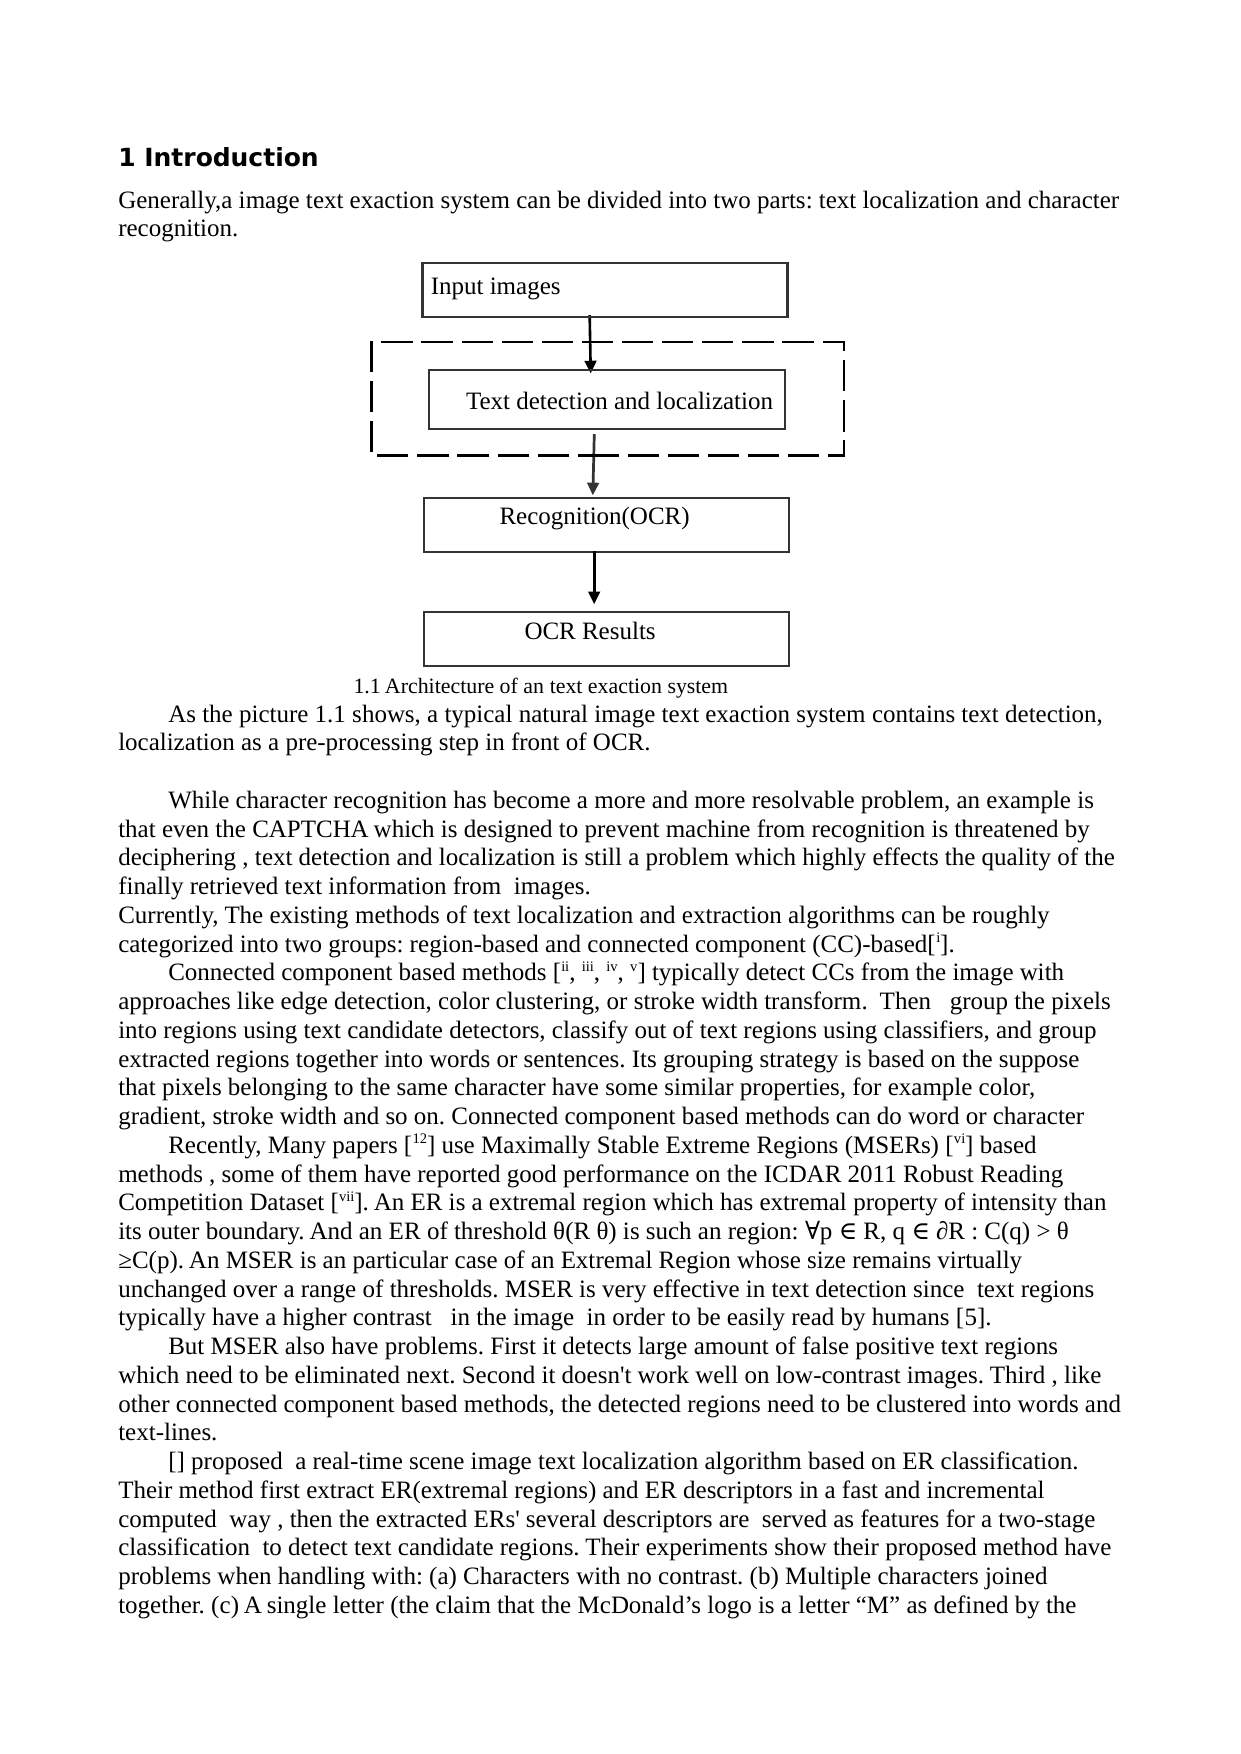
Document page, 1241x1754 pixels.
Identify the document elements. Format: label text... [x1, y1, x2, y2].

text Recently, Many papers [2] use Maximally Stable Extreme Regions (MSERs) [] based methods , some of them have reported good performance on the ICDAR 2011 Robust Reading Competition Dataset []. An ER is a extremal region which has extremal property of intensity than its outer boundary. And an ER of threshold θ(R θ) is such an region: ∀p ∈ R, q ∈ ∂R : C(q) > θ ≥C(p). An MSER is an particular case of an Extremal Region whose size remains virtually unchanged over a range of thresholds. MSER is very effective in text detection since text regions typically have a higher contrast in the image in order to be easily read by humans [5]. [118, 1130, 1122, 1331]
text [790, 501, 1120, 530]
subtitle 1 Introduction [118, 143, 1122, 172]
text Generally,a image text exaction system can be divided into two parts: text localization and character recognition. [118, 185, 1120, 242]
text Text detection and localization [430, 386, 784, 415]
text [] proposed a real-time scene image text localization algorithm based on ER classification. Their method first extract ER(extremal regions) and ER descriptors in a fast and incremental computed way , then the extracted ERs' several descriptors are served as features for a two-stage classification to detect text candidate regions. Their experiments show their proposed method have problems when handling with: (a) Characters with no contrast. (b) Multiple characters joined together. (c) A single letter (the claim that the McDonald’s logo is a letter “M” as defined by the [118, 1446, 1122, 1619]
text [790, 616, 1120, 645]
text [118, 616, 423, 645]
text But MSER also have problems. First it detects large amount of false positive text regions which need to be eliminated next. Second it doesn't work well on low-contrast images. Third , like other connected component based methods, the detected regions need to be clustered into words and text-lines. [118, 1331, 1122, 1446]
text Recognition(OCR) [425, 501, 788, 530]
text [118, 386, 428, 415]
text [118, 271, 421, 300]
text As the picture 1.1 shows, a typical natural image text exaction system contains text detection, localization as a pre-processing step in front of OCR. [118, 699, 1122, 756]
text OCR Results [425, 616, 788, 645]
text Input images [424, 271, 786, 300]
text While character recognition has become a more and more resolvable problem, an example is that even the CAPTCHA which is designed to prevent machine from recognition is threatened by deciphering , text detection and localization is still a problem which highly effects the quality of the finally retrieved text information from images. [118, 785, 1122, 900]
text [786, 386, 1120, 415]
text [118, 501, 423, 530]
text [789, 271, 1120, 300]
text 1.1 Architecture of an text exaction system [118, 673, 1120, 699]
text Currently, The existing methods of text localization and extraction algorithms can be roughly categorized into two groups: region-based and connected component (CC)-based[]. [118, 900, 1120, 957]
text Connected component based methods [, , , ] typically detect CCs from the image with approaches like edge detection, color clustering, or stroke width transform. Then group the pixels into regions using text candidate detectors, classify out of text regions using classifiers, and group extracted regions together into words or sentences. Its grouping strategy is based on the suppose that pixels belonging to the same character have some similar properties, for example color, gradient, stroke width and so on. Connected component based methods can do word or character [118, 957, 1122, 1130]
